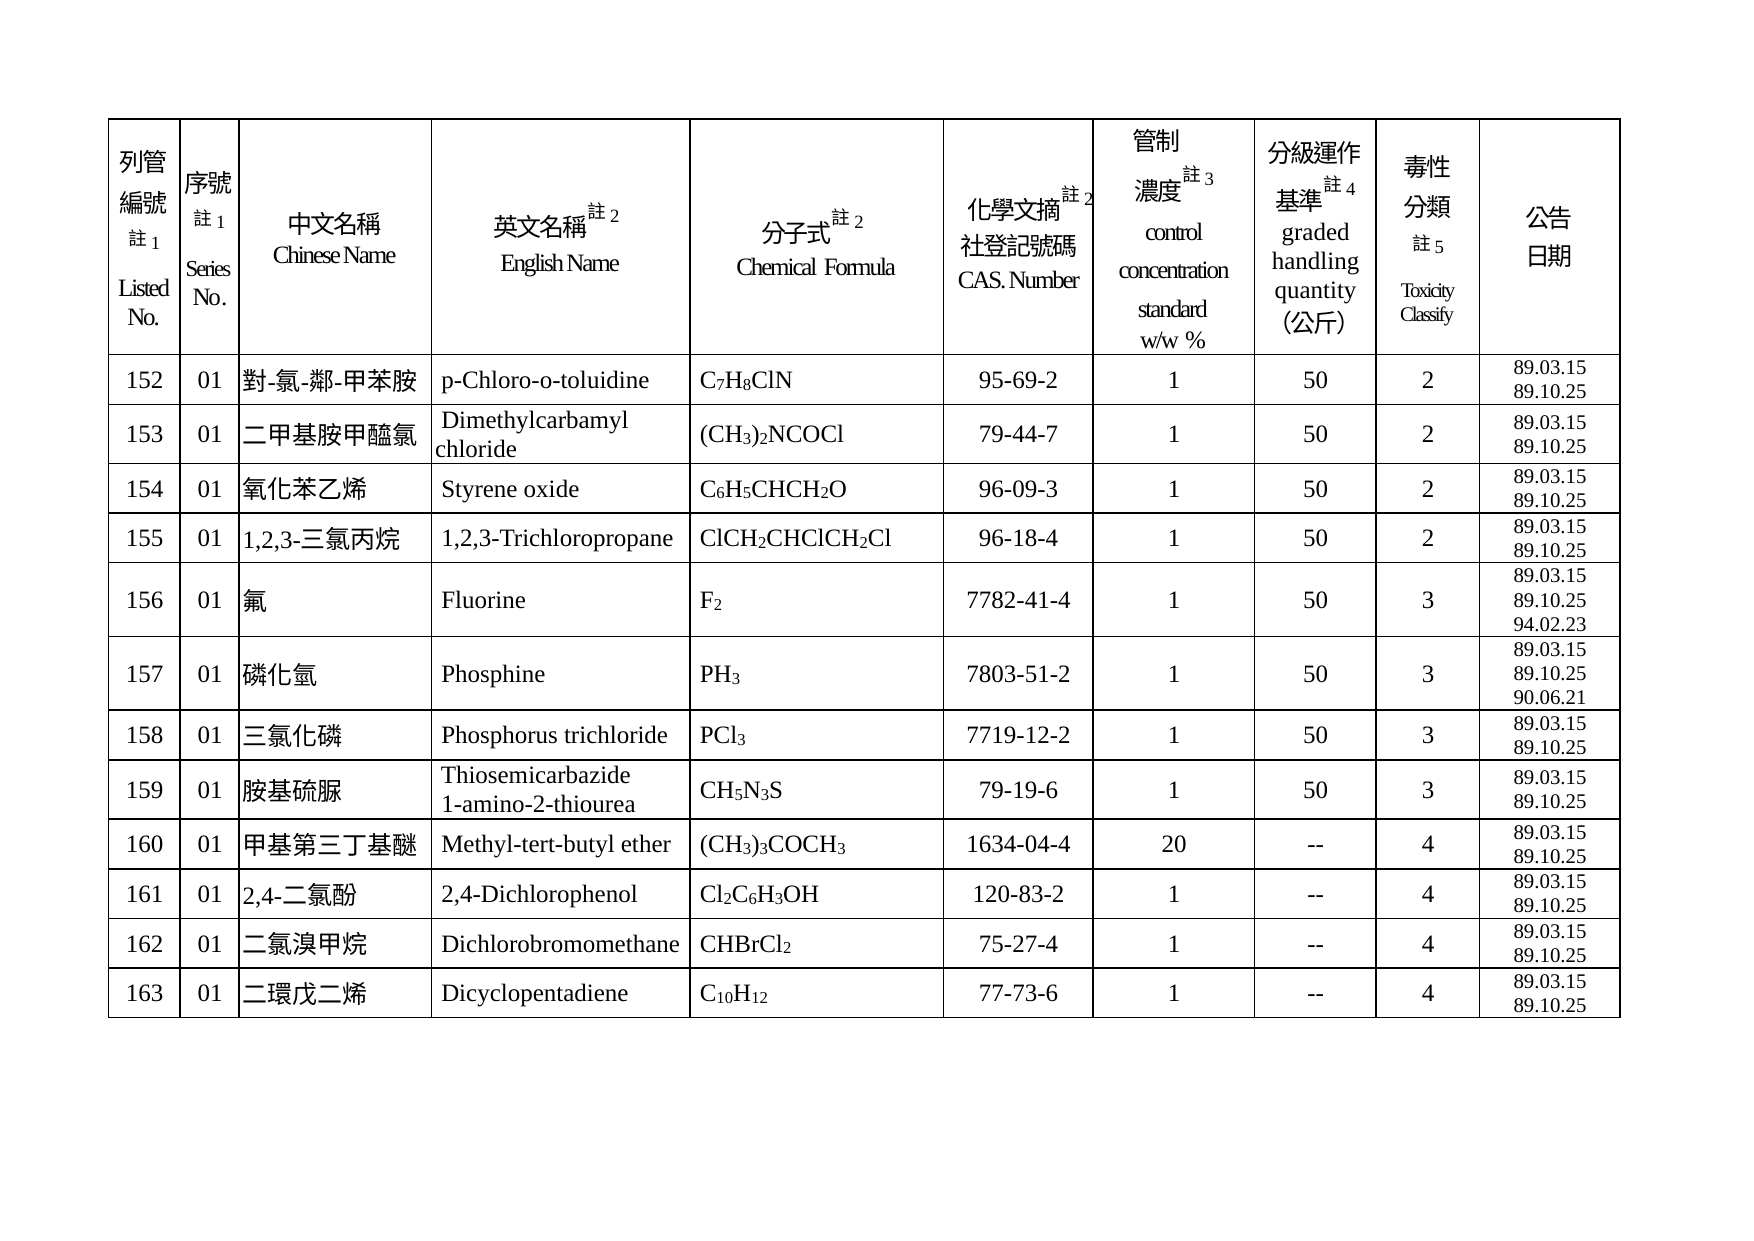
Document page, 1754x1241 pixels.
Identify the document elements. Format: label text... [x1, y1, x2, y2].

table_cell 50 [1255, 711, 1375, 759]
table_cell 89.03.15 89.10.25 94.02.23 [1480, 563, 1619, 636]
table_header 化學文摘註2 社登記號碼 CAS. Number [944, 120, 1092, 354]
table_cell 89.03.15 89.10.25 [1480, 711, 1619, 759]
table_cell 160 [109, 820, 179, 868]
table_cell (CH3)2NCOCl [691, 405, 943, 462]
table_cell 75-27-4 [944, 919, 1092, 967]
table_cell 01 [181, 405, 238, 462]
table_cell 154 [109, 464, 179, 512]
table_cell 89.03.15 89.10.25 [1480, 514, 1619, 562]
table_cell Cl2C6H3OH [691, 870, 943, 917]
table_cell 3 [1377, 761, 1479, 818]
table_cell Dichlorobromomethane [432, 919, 689, 967]
table_cell 1 [1094, 711, 1254, 759]
table_cell p-Chloro-o-toluidine [432, 355, 689, 403]
table_cell 1 [1094, 464, 1254, 512]
table_cell Phosphorus trichloride [432, 711, 689, 759]
table_cell 1 [1094, 514, 1254, 562]
table_cell 2,4-Dichlorophenol [432, 870, 689, 917]
table_header 分子式註2 Chemical Formula [691, 120, 943, 354]
table_cell 3 [1377, 563, 1479, 636]
table_cell 二甲基胺甲醯氯 [240, 405, 431, 462]
table_cell PH3 [691, 637, 943, 709]
table_cell 01 [181, 870, 238, 917]
table_cell Fluorine [432, 563, 689, 636]
table_cell 二環戊二烯 [240, 969, 431, 1017]
table_cell (CH3)3COCH3 [691, 820, 943, 868]
table_cell 1 [1094, 355, 1254, 403]
table_cell 96-18-4 [944, 514, 1092, 562]
table_cell 1 [1094, 761, 1254, 818]
table_cell Phosphine [432, 637, 689, 709]
table_cell 7719-12-2 [944, 711, 1092, 759]
table_cell 96-09-3 [944, 464, 1092, 512]
table_cell 79-19-6 [944, 761, 1092, 818]
table_cell 156 [109, 563, 179, 636]
table_cell C10H12 [691, 969, 943, 1017]
table_cell 01 [181, 711, 238, 759]
table_cell 79-44-7 [944, 405, 1092, 462]
table_cell 氧化苯乙烯 [240, 464, 431, 512]
table_header 分級運作 基準註4 graded handling quantity （公斤） [1255, 120, 1375, 354]
table_cell 2,4-二氯酚 [240, 870, 431, 917]
table_cell 7803-51-2 [944, 637, 1092, 709]
table_cell 89.03.15 89.10.25 [1480, 919, 1619, 967]
table_cell 1 [1094, 563, 1254, 636]
table_cell 01 [181, 761, 238, 818]
table_cell 7782-41-4 [944, 563, 1092, 636]
table_cell Styrene oxide [432, 464, 689, 512]
table_cell CH5N3S [691, 761, 943, 818]
table_cell 4 [1377, 870, 1479, 917]
table_cell 2 [1377, 405, 1479, 462]
table_cell 1,2,3-Trichloropropane [432, 514, 689, 562]
table_cell 4 [1377, 820, 1479, 868]
table_cell Dicyclopentadiene [432, 969, 689, 1017]
table_header 列管 編號 註1 Listed No. [109, 120, 179, 354]
table_cell -- [1255, 870, 1375, 917]
table_cell CHBrCl2 [691, 919, 943, 967]
table_cell 磷化氫 [240, 637, 431, 709]
table_cell -- [1255, 919, 1375, 967]
table_cell 161 [109, 870, 179, 917]
table_cell 162 [109, 919, 179, 967]
table_cell 50 [1255, 405, 1375, 462]
table_cell 152 [109, 355, 179, 403]
table_cell 50 [1255, 355, 1375, 403]
table_cell 甲基第三丁基醚 [240, 820, 431, 868]
table_cell 159 [109, 761, 179, 818]
table_cell 3 [1377, 637, 1479, 709]
table_cell 120-83-2 [944, 870, 1092, 917]
table_cell 01 [181, 464, 238, 512]
table_cell 50 [1255, 637, 1375, 709]
table_cell 2 [1377, 464, 1479, 512]
table_cell ClCH2CHClCH2Cl [691, 514, 943, 562]
table_cell C7H8ClN [691, 355, 943, 403]
table_cell Methyl-tert-butyl ether [432, 820, 689, 868]
table_cell 50 [1255, 563, 1375, 636]
table_header 序號 註1 Series No. [181, 120, 238, 354]
table_cell 胺基硫脲 [240, 761, 431, 818]
table_cell 153 [109, 405, 179, 462]
table_cell 1 [1094, 405, 1254, 462]
table_cell 01 [181, 514, 238, 562]
table_cell 155 [109, 514, 179, 562]
table_cell 01 [181, 355, 238, 403]
table_cell 三氯化磷 [240, 711, 431, 759]
table_cell 1 [1094, 969, 1254, 1017]
table_cell 95-69-2 [944, 355, 1092, 403]
table_cell C6H5CHCH2O [691, 464, 943, 512]
table_header 中文名稱 Chinese Name [240, 120, 431, 354]
table_cell 01 [181, 563, 238, 636]
table_cell 01 [181, 637, 238, 709]
table_cell 1 [1094, 637, 1254, 709]
table_cell 20 [1094, 820, 1254, 868]
table_cell 1,2,3-三氯丙烷 [240, 514, 431, 562]
table_cell 50 [1255, 514, 1375, 562]
table_cell 二氯溴甲烷 [240, 919, 431, 967]
table_cell 158 [109, 711, 179, 759]
table_cell 1634-04-4 [944, 820, 1092, 868]
table_cell 89.03.15 89.10.25 [1480, 870, 1619, 917]
table_cell 1 [1094, 919, 1254, 967]
table_cell 50 [1255, 761, 1375, 818]
table_cell -- [1255, 820, 1375, 868]
table_cell 氟 [240, 563, 431, 636]
table_cell 89.03.15 89.10.25 [1480, 355, 1619, 403]
table_cell 77-73-6 [944, 969, 1092, 1017]
table_cell 3 [1377, 711, 1479, 759]
table_cell 2 [1377, 514, 1479, 562]
table_cell 89.03.15 89.10.25 90.06.21 [1480, 637, 1619, 709]
table_cell 01 [181, 919, 238, 967]
table_cell 50 [1255, 464, 1375, 512]
table_cell 89.03.15 89.10.25 [1480, 405, 1619, 462]
table_cell 1 [1094, 870, 1254, 917]
table_cell 89.03.15 89.10.25 [1480, 761, 1619, 818]
table_cell F2 [691, 563, 943, 636]
table_header 毒性 分類 註5 Toxicity Classify [1377, 120, 1479, 354]
table_cell 對-氯-鄰-甲苯胺 [240, 355, 431, 403]
table_cell 89.03.15 89.10.25 [1480, 464, 1619, 512]
table_header 公告 日期 [1480, 120, 1619, 354]
table_cell 4 [1377, 919, 1479, 967]
table_cell -- [1255, 969, 1375, 1017]
table_cell 163 [109, 969, 179, 1017]
table_cell 89.03.15 89.10.25 [1480, 969, 1619, 1017]
table_cell 2 [1377, 355, 1479, 403]
table_cell Thiosemicarbazide 1-amino-2-thiourea [432, 761, 689, 818]
table_cell 01 [181, 969, 238, 1017]
table_header 英文名稱註2 English Name [432, 120, 689, 354]
table_cell Dimethylcarbamyl chloride [432, 405, 689, 462]
table_cell 01 [181, 820, 238, 868]
table_cell 4 [1377, 969, 1479, 1017]
table_cell 89.03.15 89.10.25 [1480, 820, 1619, 868]
table_header 管制 濃度註3 control concentration standard w/w % [1094, 120, 1254, 354]
table_cell 157 [109, 637, 179, 709]
table_cell PCl3 [691, 711, 943, 759]
